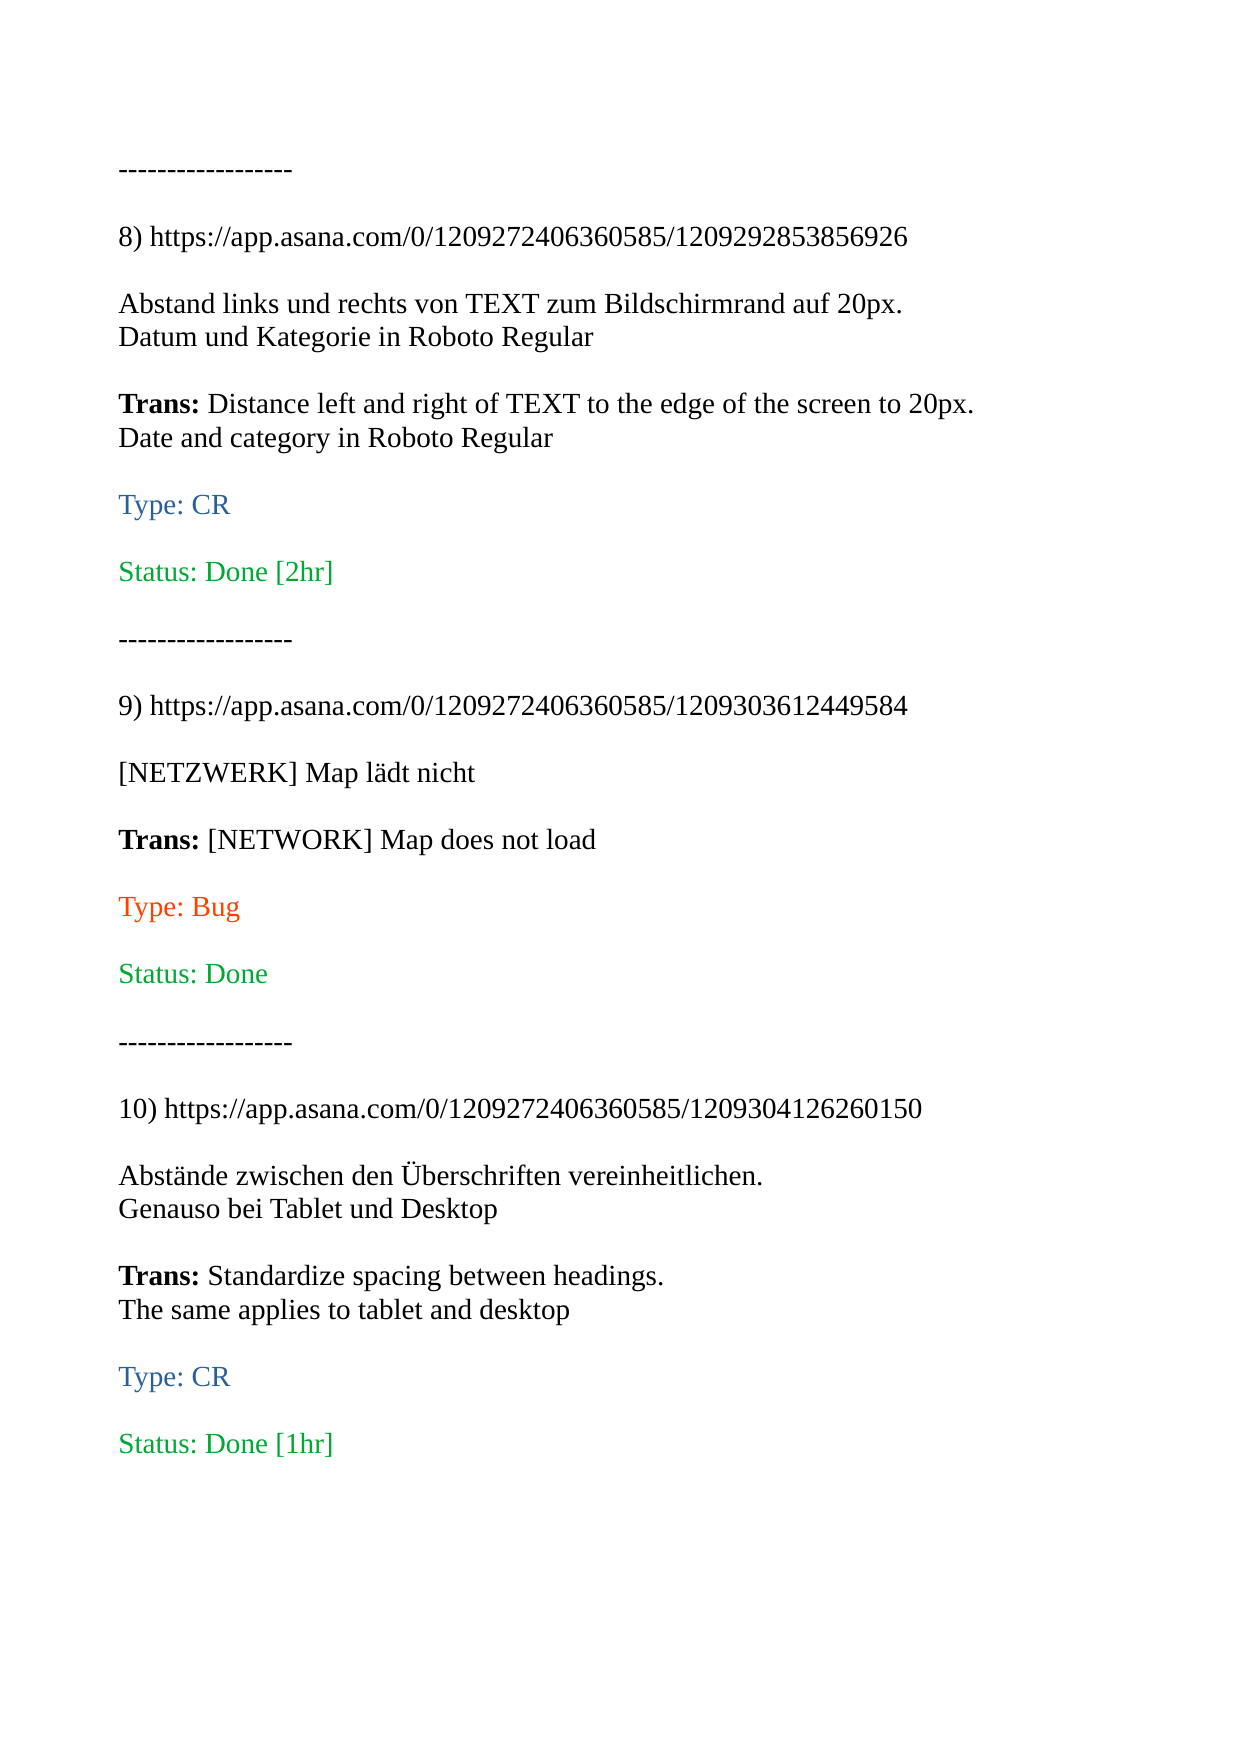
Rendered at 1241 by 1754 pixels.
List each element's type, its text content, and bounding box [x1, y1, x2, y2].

text Datum und Kategorie in Roboto Regular [118, 319, 1122, 353]
text Date and category in Roboto Regular [118, 420, 1122, 453]
text 10) https://app.asana.com/0/1209272406360585/1209304126260150 [118, 1091, 1122, 1124]
text Type: CR [118, 487, 1122, 521]
text Abstände zwischen den Überschriften vereinheitlichen. [118, 1158, 1122, 1191]
text Trans: [NETWORK] Map does not load [118, 822, 1122, 856]
text Abstand links und rechts von TEXT zum Bildschirmrand auf 20px. [118, 286, 1122, 319]
text Status: Done [2hr] [118, 554, 1122, 588]
text Trans: Distance left and right of TEXT to the edge of the screen to 20px. [118, 386, 1122, 420]
text Type: CR [118, 1359, 1122, 1393]
text Type: Bug [118, 889, 1122, 923]
text Genauso bei Tablet und Desktop [118, 1191, 1122, 1225]
text 8) https://app.asana.com/0/1209272406360585/1209292853856926 [118, 219, 1122, 252]
text The same applies to tablet and desktop [118, 1292, 1122, 1326]
text ------------------ [118, 152, 1122, 185]
text ------------------ [118, 621, 1122, 655]
text [NETZWERK] Map lädt nicht [118, 755, 1122, 789]
text Status: Done [118, 957, 1122, 990]
text 9) https://app.asana.com/0/1209272406360585/1209303612449584 [118, 688, 1122, 722]
text Status: Done [1hr] [118, 1426, 1122, 1460]
text Trans: Standardize spacing between headings. [118, 1258, 1122, 1292]
text ------------------ [118, 1024, 1122, 1057]
